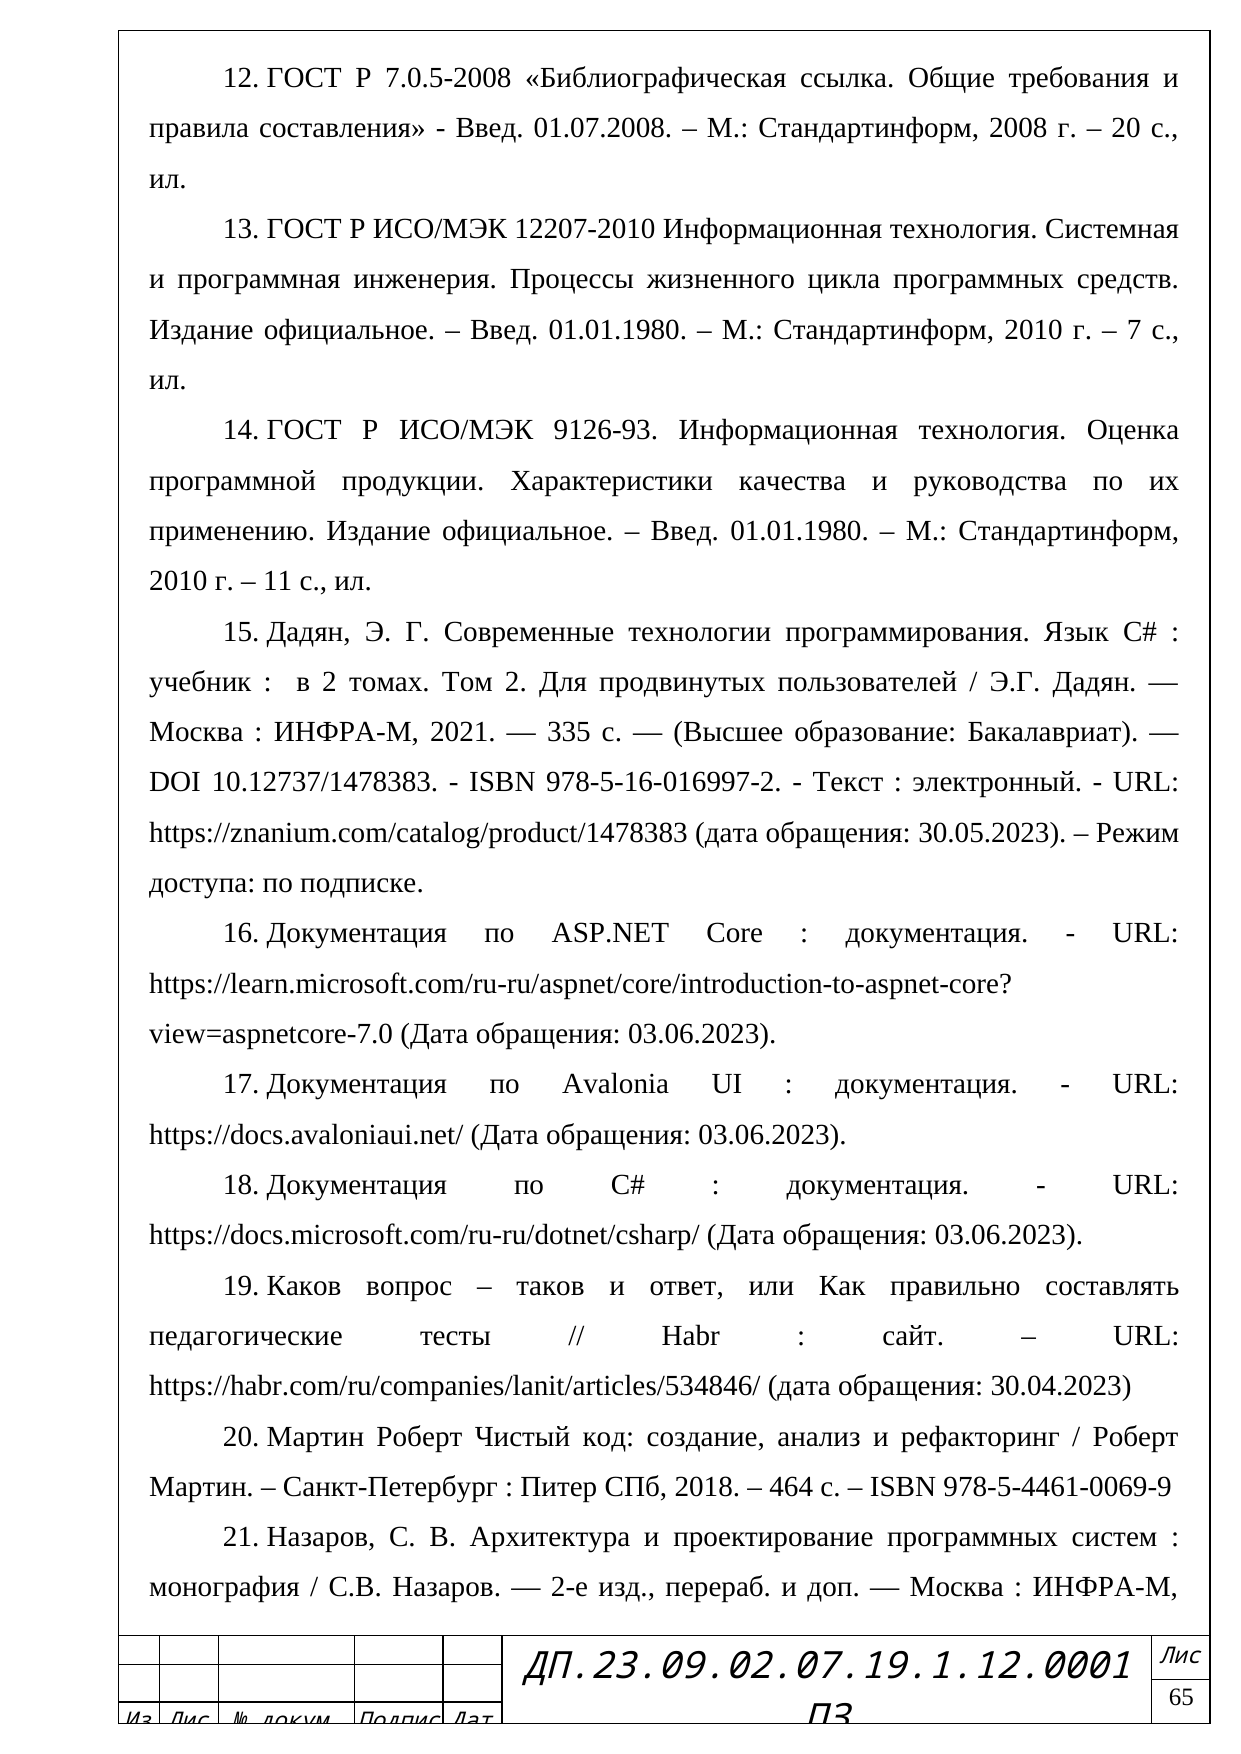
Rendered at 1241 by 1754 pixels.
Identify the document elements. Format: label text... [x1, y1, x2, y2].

list Назаров, С. В. Архитектура и проектирование программных систем : монография / С.В. Назаров. — 2-е изд., перераб. и доп. — Москва : ИНФРА-М, [149, 1519, 1180, 1603]
list ГОСТ Р 7.0.5-2008 «Библиографическая ссылка. Общие требования и правила составления» - Введ. 01.07.2008. – М.: Стандартинформ, 2008 г. – 20 с., ил. [149, 60, 1180, 194]
list ГОСТ Р ИСО/МЭК 9126-93. Информационная технология. Оценка программной продукции. Характеристики качества и руководства по их применению. Издание официальное. – Введ. 01.01.1980. – М.: Стандартинформ, 2010 г. – 11 с., ил. [149, 412, 1180, 597]
list Дадян, Э. Г. Современные технологии программирования. Язык С# : учебник : в 2 томах. Том 2. Для продвинутых пользователей / Э.Г. Дадян. — Москва : ИНФРА-М, 2021. — 335 с. — (Высшее образование: Бакалавриат). — DOI 10.12737/1478383. - ISBN 978-5-16-016997-2. - Текст : электронный. - URL: https://znanium.com/catalog/product/1478383 (дата обращения: 30.05.2023). – Режим доступа: по подписке. [149, 614, 1180, 899]
list Каков вопрос – таков и ответ, или Как правильно составлять педагогические тесты // Habr : сайт. – URL: https://habr.com/ru/companies/lanit/articles/534846/ (дата обращения: 30.04.2023) [149, 1268, 1180, 1402]
list Документация по ASP.NET Core : документация. - URL: https://learn.microsoft.com/ru-ru/aspnet/core/introduction-to-aspnet-core?view=aspnetcore-7.0 (Дата обращения: 03.06.2023). [149, 916, 1180, 1050]
list Мартин Роберт Чистый код: создание, анализ и рефакторинг / Роберт Мартин. – Санкт-Петербург : Питер СПб, 2018. – 464 с. – ISBN 978-5-4461-0069-9 [149, 1419, 1180, 1502]
list Документация по Avalonia UI : документация. - URL: https://docs.avaloniaui.net/ (Дата обращения: 03.06.2023). [149, 1066, 1180, 1150]
list Документация по C# : документация. - URL: https://docs.microsoft.com/ru-ru/dotnet/csharp/ (Дата обращения: 03.06.2023). [149, 1167, 1180, 1251]
list ГОСТ Р ИСО/МЭК 12207-2010 Информационная технология. Системная и программная инженерия. Процессы жизненного цикла программных средств. Издание официальное. – Введ. 01.01.1980. – М.: Стандартинформ, 2010 г. – 7 с., ил. [149, 211, 1180, 396]
